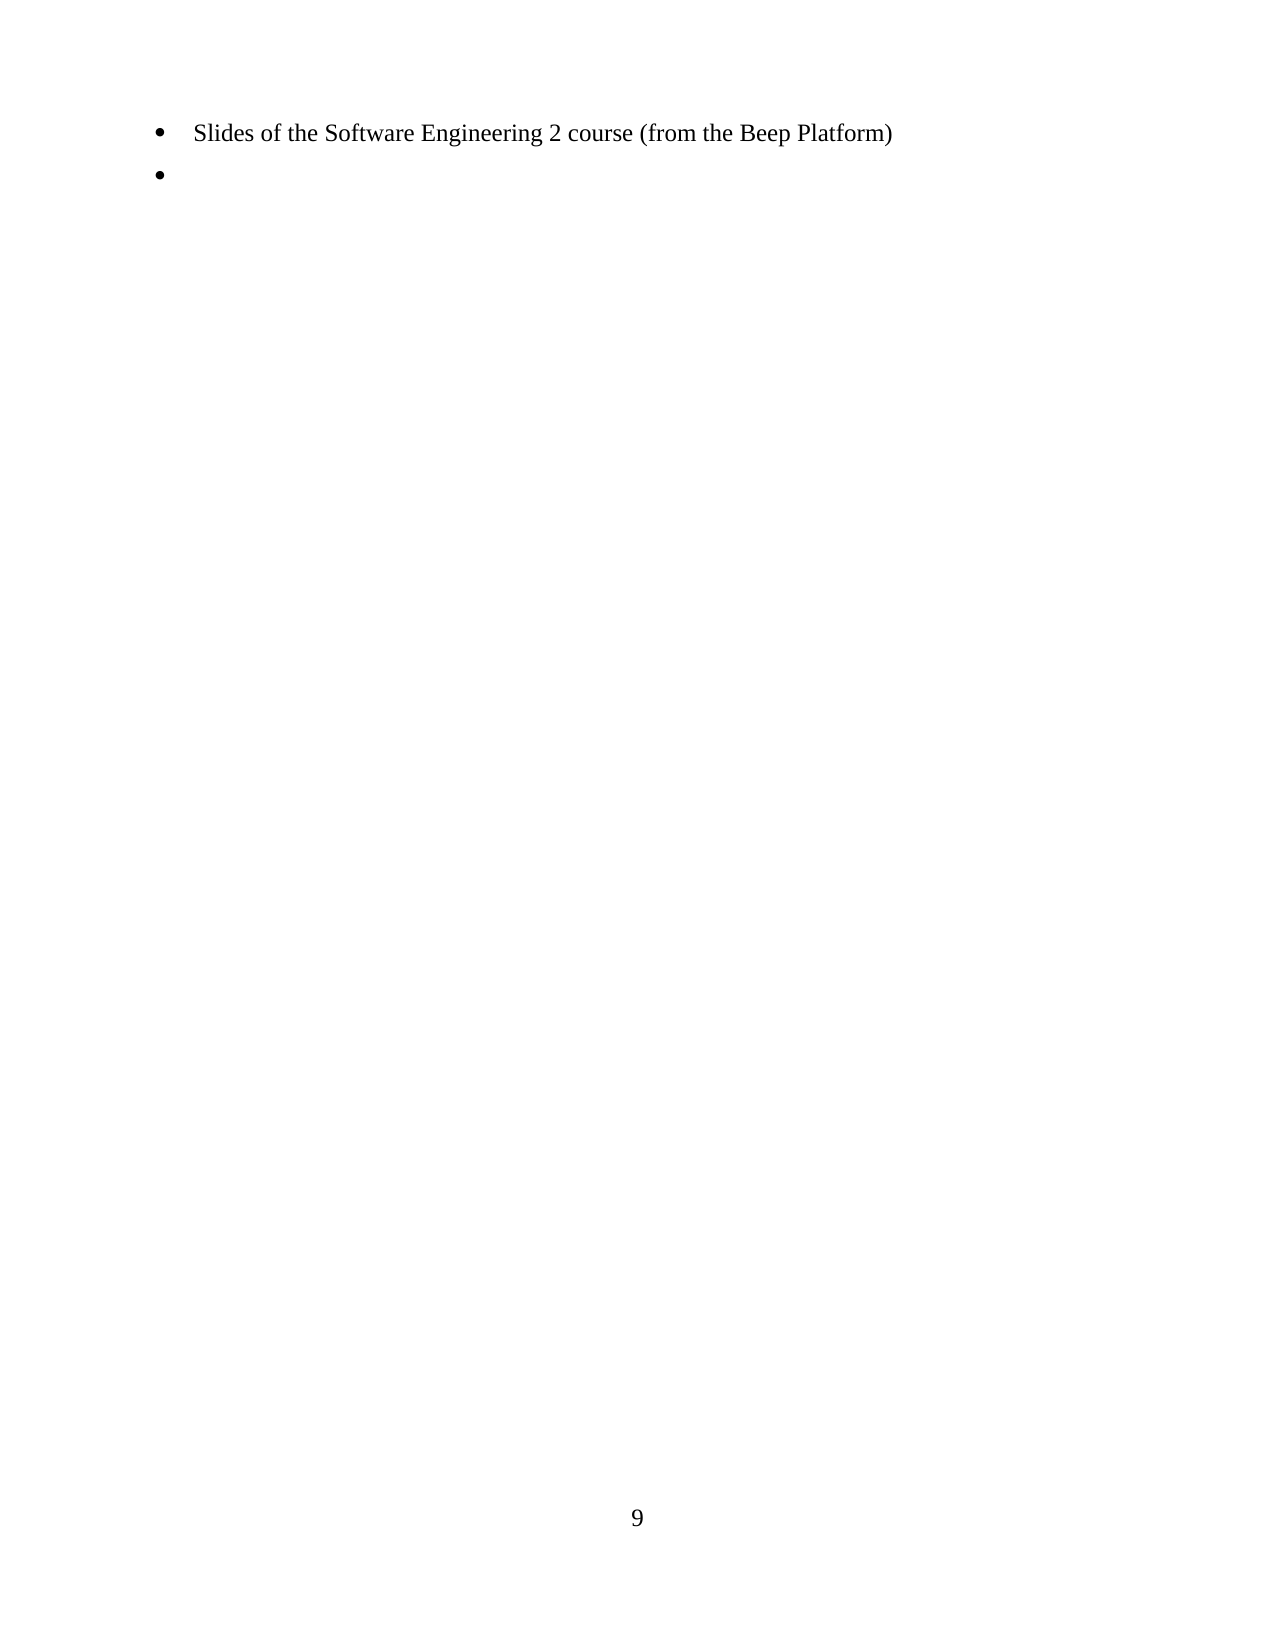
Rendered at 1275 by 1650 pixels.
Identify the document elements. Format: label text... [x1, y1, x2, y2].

list Slides of the Software Engineering 2 course (from the Beep Platform) [156, 118, 1157, 147]
